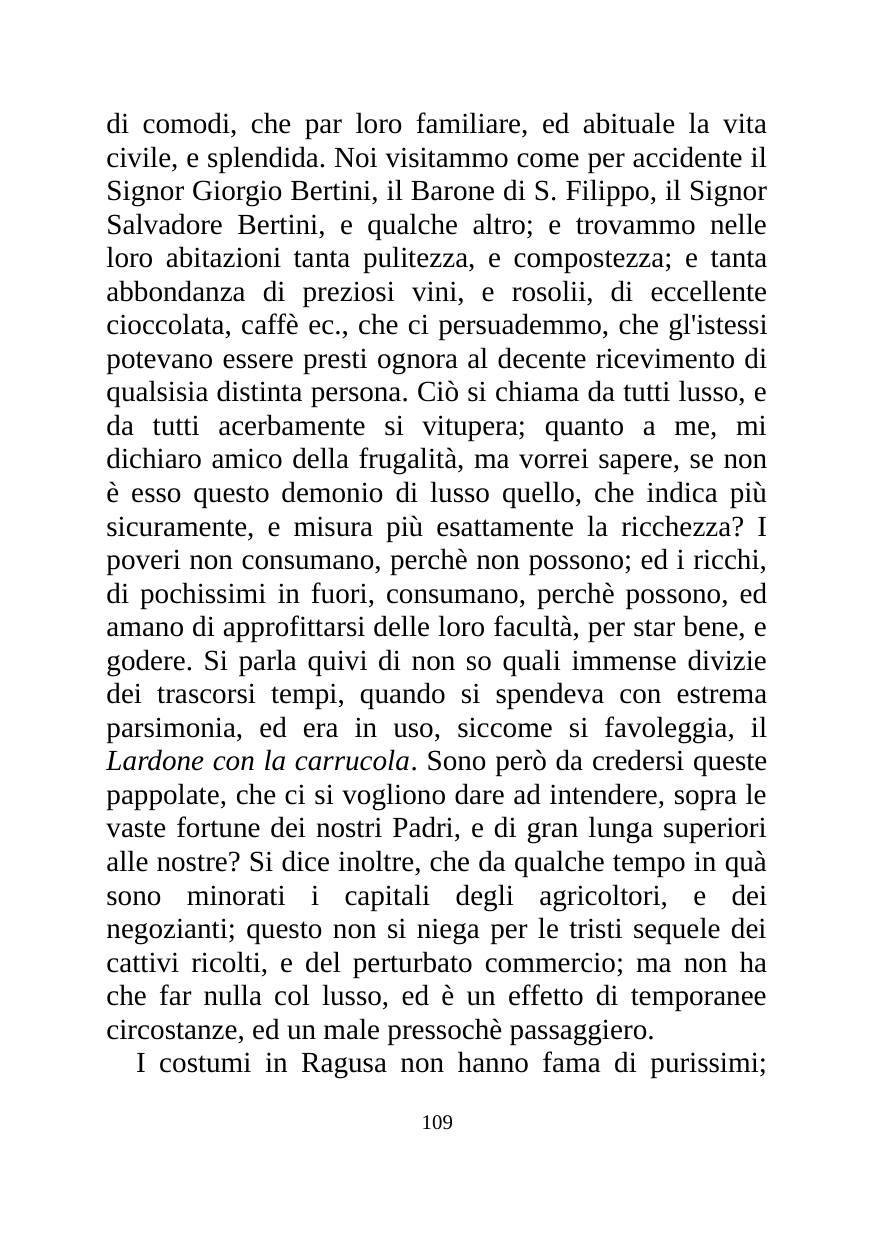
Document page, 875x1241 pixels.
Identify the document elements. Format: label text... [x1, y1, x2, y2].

text di comodi, che par loro familiare, ed abituale la vita civile, e splendida. Noi visitammo come per accidente il Signor Giorgio Bertini, il Barone di S. Filippo, il Signor Salvadore Bertini, e qualche altro; e trovammo nelle loro abitazioni tanta pulitezza, e compostezza; e tanta abbondanza di preziosi vini, e rosolii, di eccellente cioccolata, caffè ec., che ci persuademmo, che gl'istessi potevano essere presti ognora al decente ricevimento di qualsisia distinta persona. Ciò si chiama da tutti lusso, e da tutti acerbamente si vitupera; quanto a me, mi dichiaro amico della frugalità, ma vorrei sapere, se non è esso questo demonio di lusso quello, che indica più sicuramente, e misura più esattamente la ricchezza? I poveri non consumano, perchè non possono; ed i ricchi, di pochissimi in fuori, consumano, perchè possono, ed amano di approfittarsi delle loro facultà, per star bene, e godere. Si parla quivi di non so quali immense divizie dei trascorsi tempi, quando si spendeva con estrema parsimonia, ed era in uso, siccome si favoleggia, il Lardone con la carrucola. Sono però da credersi queste pappolate, che ci si vogliono dare ad intendere, sopra le vaste fortune dei nostri Padri, e di gran lunga superiori alle nostre? Si dice inoltre, che da qualche tempo in quà sono minorati i capitali degli agricoltori, e dei negozianti; questo non si niega per le tristi sequele dei cattivi ricolti, e del perturbato commercio; ma non ha che far nulla col lusso, ed è un effetto di temporanee circostanze, ed un male pressochè passaggiero. [106, 106, 768, 1045]
text I costumi in Ragusa non hanno fama di purissimi; [106, 1045, 768, 1079]
